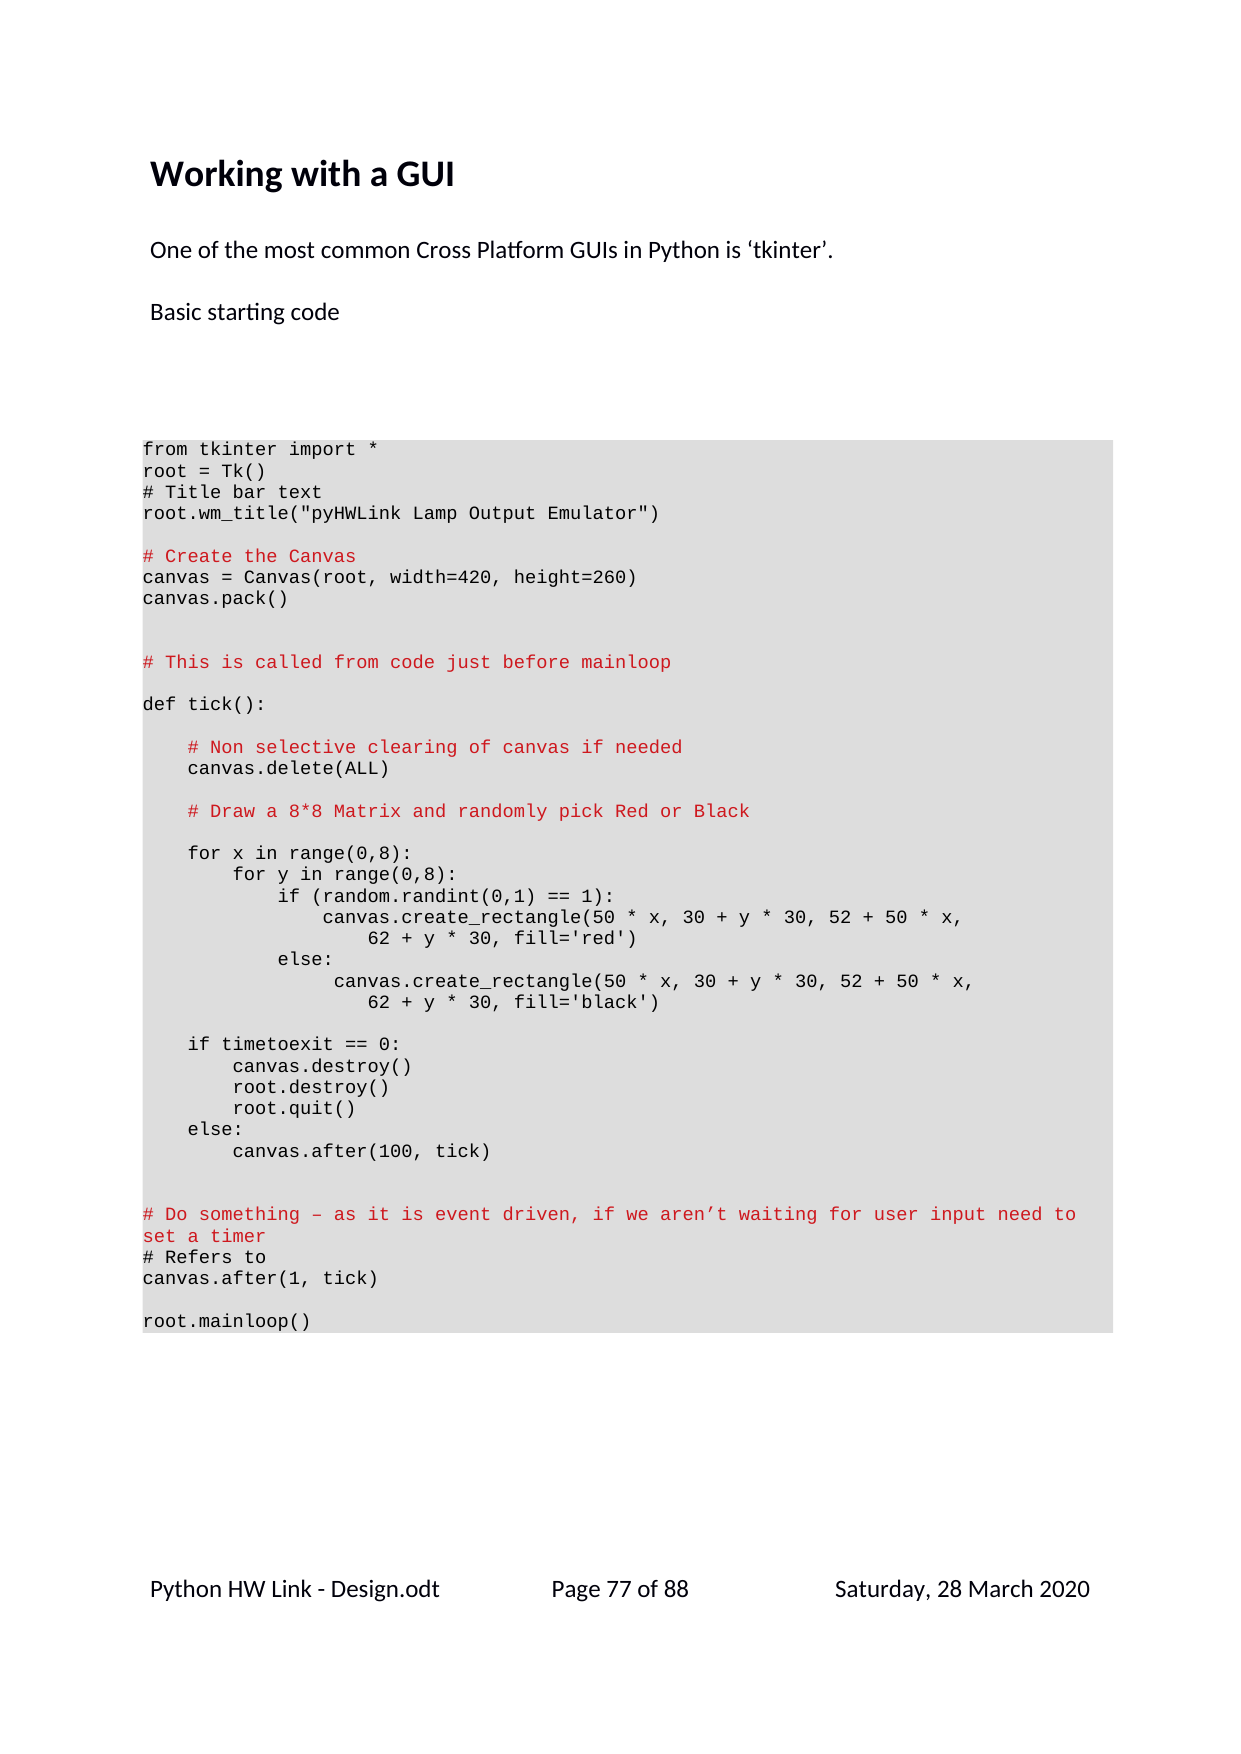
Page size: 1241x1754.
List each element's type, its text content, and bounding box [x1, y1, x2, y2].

text One of the most common Cross Platform GUIs in Python is ‘tkinter’. [150, 235, 1090, 265]
text Basic starting code [150, 296, 1090, 326]
subtitle Working with a GUI [150, 150, 1090, 196]
